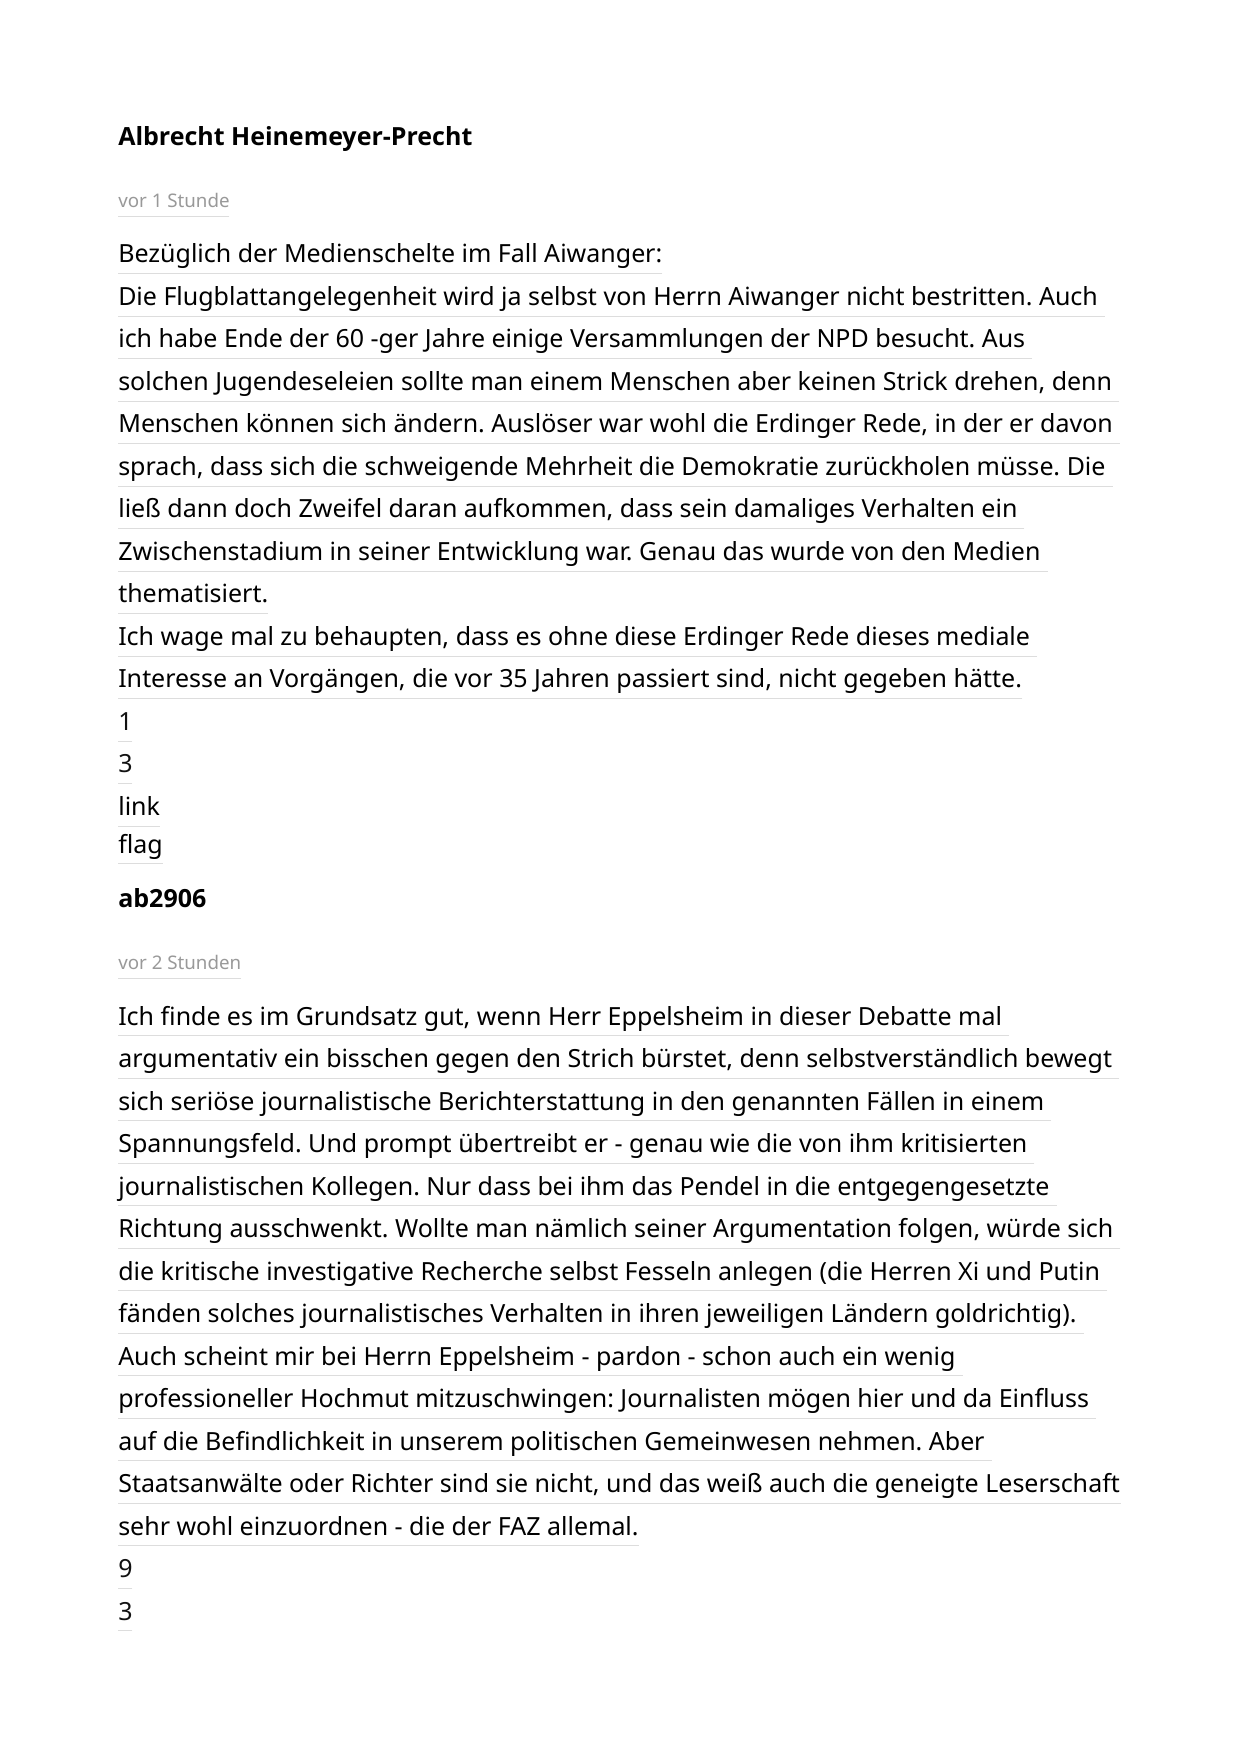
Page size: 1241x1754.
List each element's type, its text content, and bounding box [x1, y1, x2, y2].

text ab2906 [118, 880, 1122, 914]
text link [118, 788, 1122, 827]
text Bezüglich der Medienschelte im Fall Aiwanger: Die Flugblattangelegenheit wird ja selbst von Herrn Aiwanger nicht bestritten. Auch ich habe Ende der 60 -ger Jahre einige Versammlungen der NPD besucht. Aus solchen Jugendeseleien sollte man einem Menschen aber keinen Strick drehen, denn Menschen können sich ändern. Auslöser war wohl die Erdinger Rede, in der er davon sprach, dass sich die schweigende Mehrheit die Demokratie zurückholen müsse. Die ließ dann doch Zweifel daran aufkommen, dass sein damaliges Verhalten ein Zwischenstadium in seiner Entwicklung war. Genau das wurde von den Medien thematisiert. Ich wage mal zu behaupten, dass es ohne diese Erdinger Rede dieses mediale Interesse an Vorgängen, die vor 35 Jahren passiert sind, nicht gegeben hätte. [118, 236, 1122, 699]
text 3 [118, 746, 1122, 784]
text 3 [118, 1593, 1122, 1631]
text Ich finde es im Grundsatz gut, wenn Herr Eppelsheim in dieser Debatte mal argumentativ ein bisschen gegen den Strich bürstet, denn selbstverständlich bewegt sich seriöse journalistische Berichterstattung in den genannten Fällen in einem Spannungsfeld. Und prompt übertreibt er - genau wie die von ihm kritisierten journalistischen Kollegen. Nur dass bei ihm das Pendel in die entgegengesetzte Richtung ausschwenkt. Wollte man nämlich seiner Argumentation folgen, würde sich die kritische investigative Recherche selbst Fesseln anlegen (die Herren Xi und Putin fänden solches journalistisches Verhalten in ihren jeweiligen Ländern goldrichtig). Auch scheint mir bei Herrn Eppelsheim - pardon - schon auch ein wenig professioneller Hochmut mitzuschwingen: Journalisten mögen hier und da Einfluss auf die Befindlichkeit in unserem politischen Gemeinwesen nehmen. Aber Staatsanwälte oder Richter sind sie nicht, und das weiß auch die geneigte Leserschaft sehr wohl einzuordnen - die der FAZ allemal. [118, 998, 1122, 1546]
text 9 [118, 1551, 1122, 1589]
text vor 2 Stunden [118, 949, 1117, 979]
text 1 [118, 703, 1122, 742]
text Albrecht Heinemeyer-Precht [118, 118, 1122, 152]
text flag [118, 827, 1122, 864]
text vor 1 Stunde [118, 187, 1117, 217]
